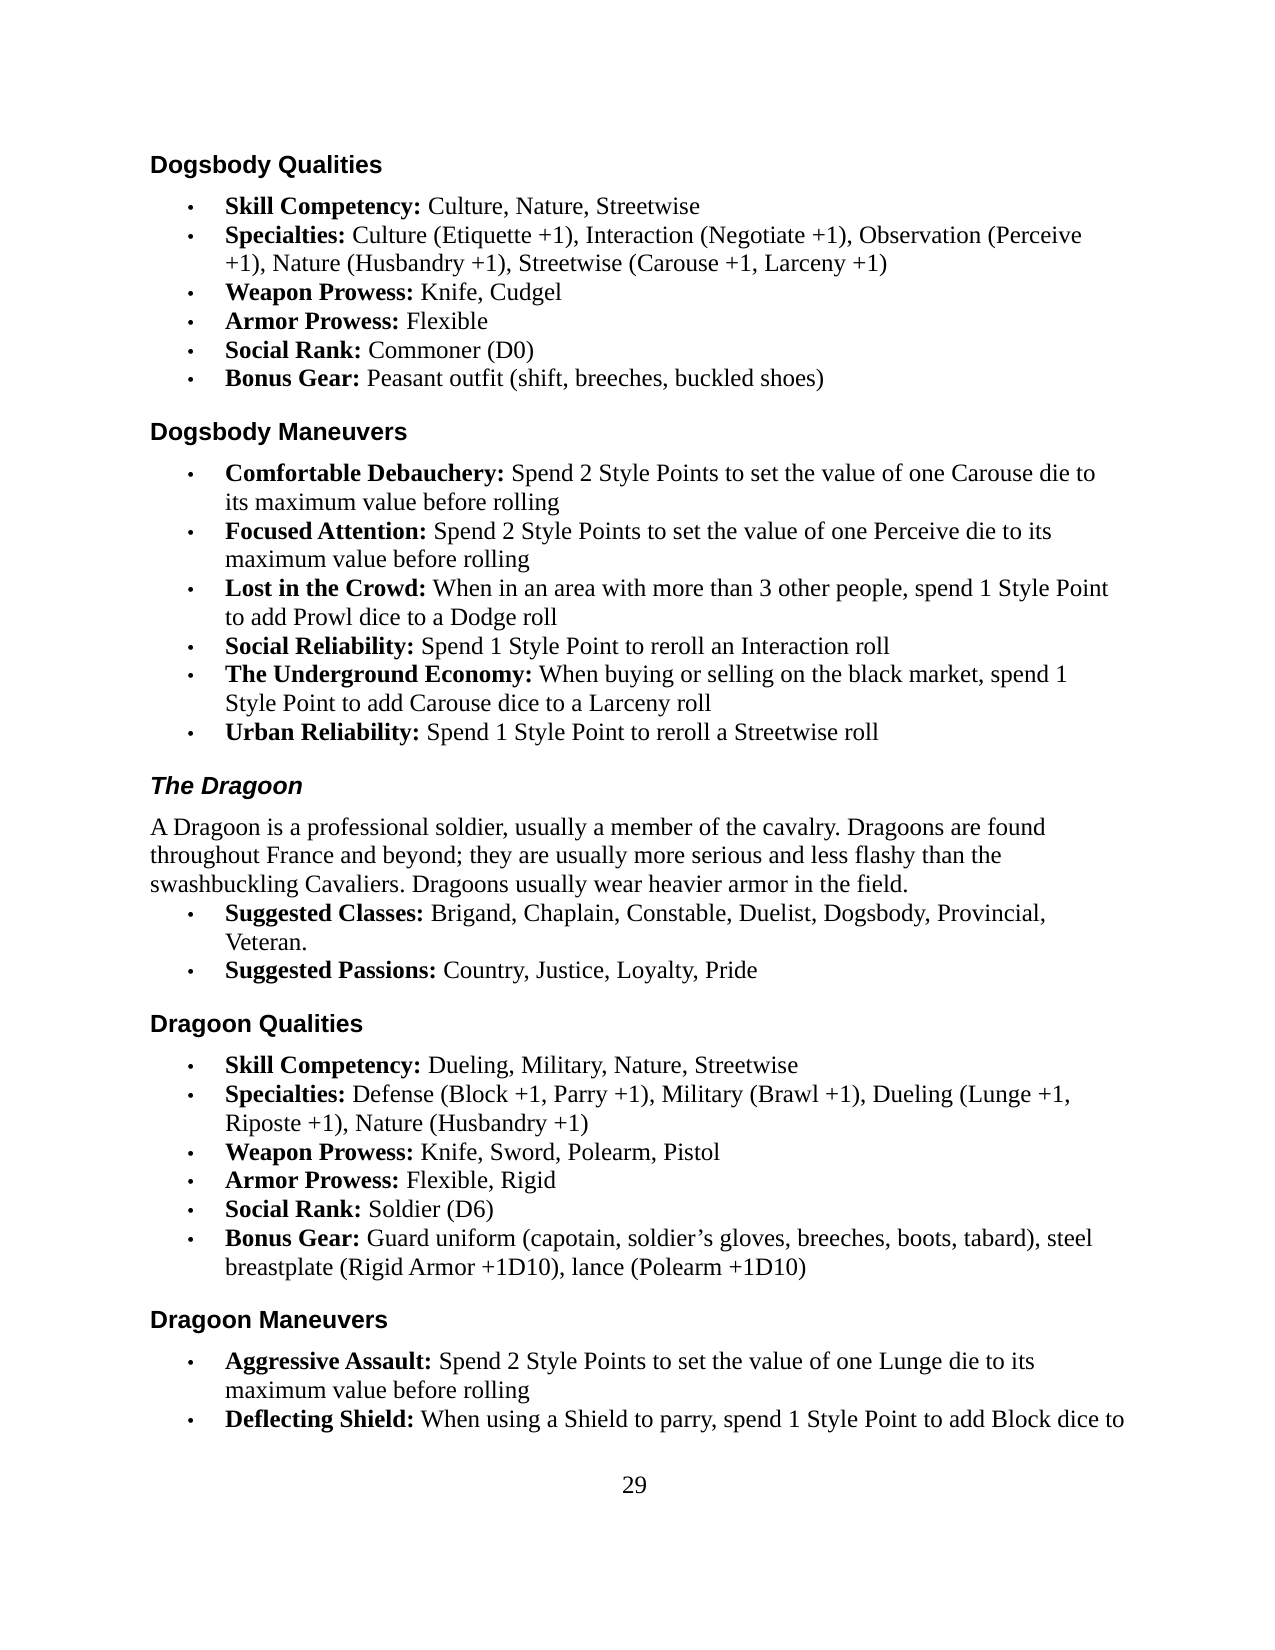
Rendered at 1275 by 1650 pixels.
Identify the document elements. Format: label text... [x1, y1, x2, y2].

subtitle Dragoon Qualities [150, 1009, 1125, 1038]
list Skill Competency: Culture, Nature, Streetwise [187, 191, 1125, 220]
list Skill Competency: Dueling, Military, Nature, Streetwise [187, 1050, 1125, 1079]
subtitle The Dragoon [150, 771, 1125, 799]
list Bonus Gear: Peasant outfit (shift, breeches, buckled shoes) [187, 363, 1125, 392]
list Armor Prowess: Flexible [187, 306, 1125, 335]
list Armor Prowess: Flexible, Rigid [187, 1165, 1125, 1194]
list Focused Attention: Spend 2 Style Points to set the value of one Perceive die to its maximum value before rolling [187, 516, 1125, 573]
list Social Rank: Soldier (D6) [187, 1194, 1125, 1223]
list The Underground Economy: When buying or selling on the black market, spend 1 Style Point to add Carouse dice to a Larceny roll [187, 659, 1125, 717]
list Weapon Prowess: Knife, Sword, Polearm, Pistol [187, 1137, 1125, 1165]
list Specialties: Culture (Etiquette +1), Interaction (Negotiate +1), Observation (Perceive +1), Nature (Husbandry +1), Streetwise (Carouse +1, Larceny +1) [187, 220, 1125, 277]
list Suggested Passions: Country, Justice, Loyalty, Pride [187, 956, 1125, 984]
subtitle Dragoon Maneuvers [150, 1305, 1125, 1334]
list Lost in the Crowd: When in an area with more than 3 other people, spend 1 Style Point to add Prowl dice to a Dodge roll [187, 573, 1125, 631]
list Comfortable Debauchery: Spend 2 Style Points to set the value of one Carouse die to its maximum value before rolling [187, 458, 1125, 516]
list Urban Reliability: Spend 1 Style Point to reroll a Streetwise roll [187, 717, 1125, 746]
list Specialties: Defense (Block +1, Parry +1), Military (Brawl +1), Dueling (Lunge +1, Riposte +1), Nature (Husbandry +1) [187, 1079, 1125, 1137]
list Suggested Classes: Brigand, Chaplain, Constable, Duelist, Dogsbody, Provincial, Veteran. [187, 898, 1125, 956]
subtitle Dogsbody Qualities [150, 150, 1125, 178]
list Social Rank: Commoner (D0) [187, 335, 1125, 363]
list Deflecting Shield: When using a Shield to parry, spend 1 Style Point to add Block dice to [187, 1404, 1125, 1433]
list Weapon Prowess: Knife, Cudgel [187, 277, 1125, 306]
text A Dragoon is a professional soldier, usually a member of the cavalry. Dragoons are found throughout France and beyond; they are usually more serious and less flashy than the swashbuckling Cavaliers. Dragoons usually wear heavier armor in the field. [150, 812, 1125, 898]
list Social Reliability: Spend 1 Style Point to reroll an Interaction roll [187, 631, 1125, 659]
list Aggressive Assault: Spend 2 Style Points to set the value of one Lunge die to its maximum value before rolling [187, 1346, 1125, 1404]
subtitle Dogsbody Maneuvers [150, 417, 1125, 446]
list Bonus Gear: Guard uniform (capotain, soldier’s gloves, breeches, boots, tabard), steel breastplate (Rigid Armor +1D10), lance (Polearm +1D10) [187, 1223, 1125, 1280]
